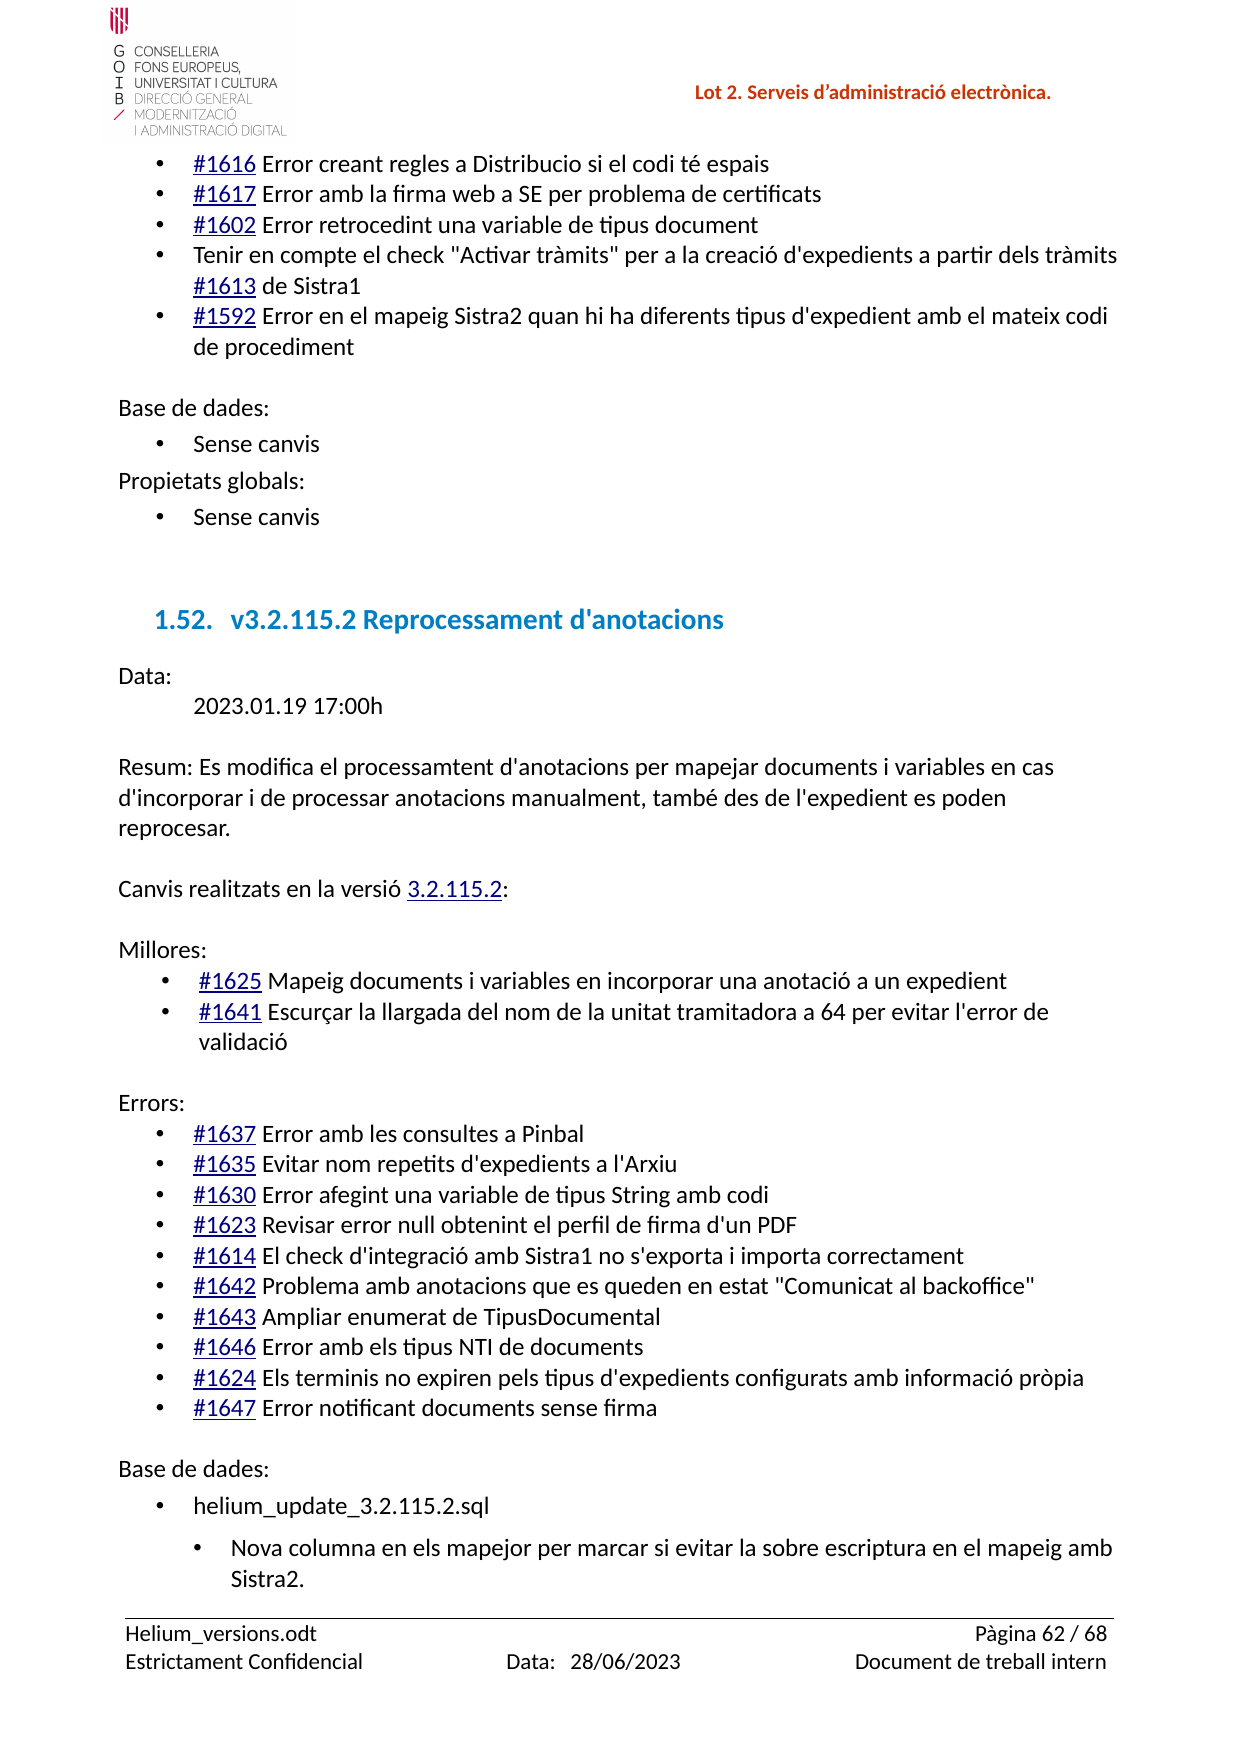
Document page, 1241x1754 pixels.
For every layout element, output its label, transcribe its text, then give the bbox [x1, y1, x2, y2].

list #1643 Ampliar enumerat de TipusDocumental [156, 1301, 1122, 1331]
list #1641 Escurçar la llargada del nom de la unitat tramitadora a 64 per evitar l'error de validació [161, 996, 1122, 1057]
text Errors: [118, 1087, 1122, 1118]
text 2023.01.19 17:00h [118, 691, 1122, 721]
list #1630 Error afegint una variable de tipus String amb codi [156, 1179, 1122, 1209]
subtitle v3.2.115.2 Reprocessament d'anotacions [153, 601, 1122, 636]
list #1624 Els terminis no expiren pels tipus d'expedients configurats amb informació pròpia [156, 1362, 1122, 1392]
list #1614 El check d'integració amb Sistra1 no s'exporta i importa correctament [156, 1240, 1122, 1270]
text Data: [118, 660, 1122, 691]
text Base de dades: [118, 1453, 1122, 1484]
list #1617 Error amb la firma web a SE per problema de certificats [156, 178, 1122, 209]
list #1637 Error amb les consultes a Pinbal [156, 1118, 1122, 1148]
list helium_update_3.2.115.2.sql [156, 1490, 1122, 1521]
list #1642 Problema amb anotacions que es queden en estat "Comunicat al backoffice" [156, 1270, 1122, 1301]
list #1592 Error en el mapeig Sistra2 quan hi ha diferents tipus d'expedient amb el mateix codi de procediment [156, 300, 1122, 361]
list Nova columna en els mapejor per marcar si evitar la sobre escriptura en el mapeig amb Sistra2. [193, 1532, 1122, 1593]
text Millores: [118, 935, 1122, 965]
list #1623 Revisar error null obtenint el perfil de firma d'un PDF [156, 1209, 1122, 1240]
list #1635 Evitar nom repetits d'expedients a l'Arxiu [156, 1148, 1122, 1179]
text Canvis realitzats en la versió 3.2.115.2: [118, 874, 1122, 904]
text Resum: Es modifica el processamtent d'anotacions per mapejar documents i variables en cas d'incorporar i de processar anotacions manualment, també des de l'expedient es poden reprocesar. [118, 752, 1122, 843]
text Base de dades: [118, 392, 1122, 422]
picture [100, 0, 297, 144]
list Sense canvis [156, 428, 1122, 459]
list #1646 Error amb els tipus NTI de documents [156, 1331, 1122, 1362]
list #1602 Error retrocedint una variable de tipus document [156, 209, 1122, 239]
list Tenir en compte el check "Activar tràmits" per a la creació d'expedients a partir dels tràmits #1613 de Sistra1 [156, 239, 1122, 300]
list #1647 Error notificant documents sense firma [156, 1392, 1122, 1423]
list #1625 Mapeig documents i variables en incorporar una anotació a un expedient [161, 965, 1122, 996]
list Sense canvis [156, 501, 1122, 532]
list #1616 Error creant regles a Distribucio si el codi té espais [156, 148, 1122, 178]
text Propietats globals: [118, 465, 1122, 495]
